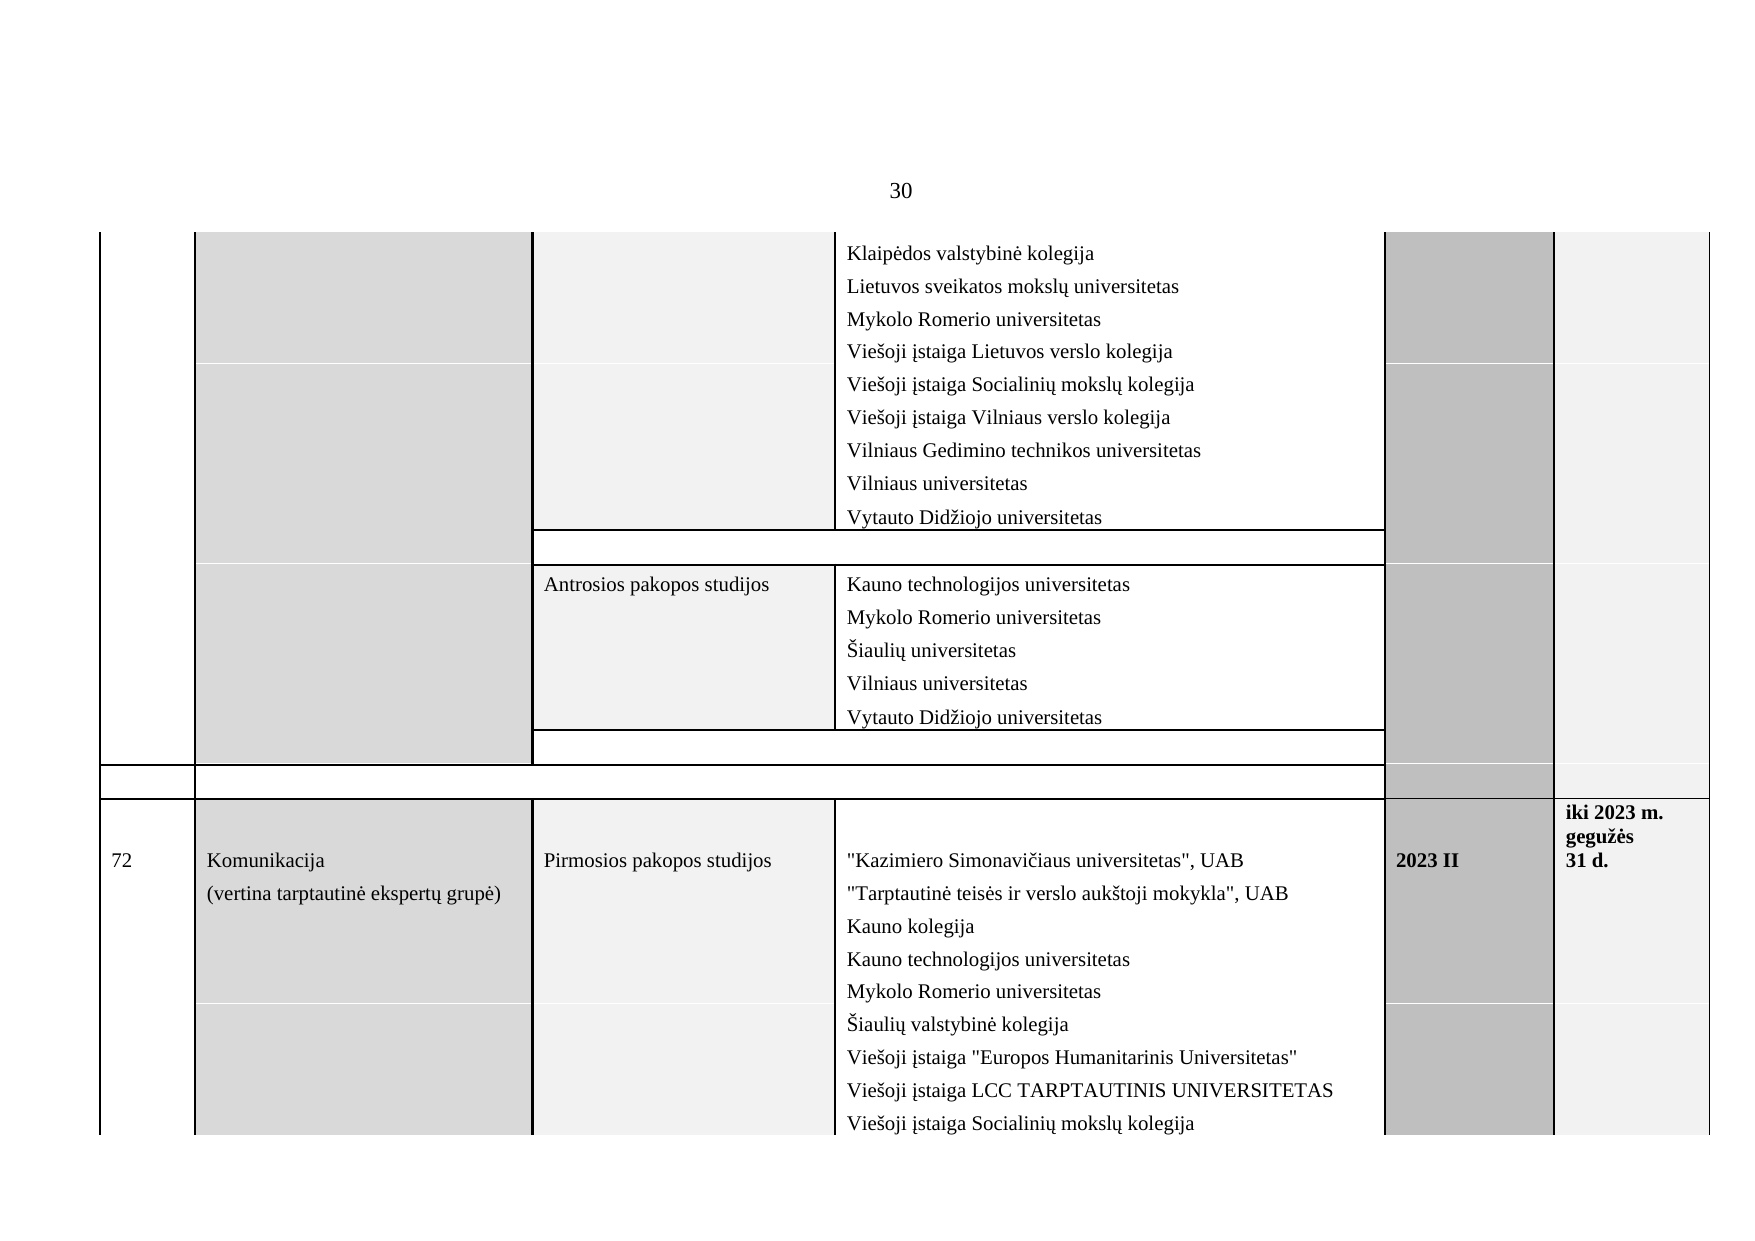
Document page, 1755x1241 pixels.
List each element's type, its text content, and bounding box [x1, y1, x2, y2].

table_cell Mykolo Romerio universitetas [836, 596, 1384, 629]
table_cell [534, 1102, 834, 1135]
table_cell [101, 529, 194, 563]
table_cell [101, 364, 194, 396]
table_cell [101, 564, 194, 596]
table_cell [101, 766, 194, 798]
table_cell [101, 596, 194, 629]
table_cell [196, 232, 531, 265]
table_cell Klaipėdos valstybinė kolegija [836, 232, 1384, 265]
table_cell [534, 629, 834, 662]
table_cell [1386, 529, 1553, 563]
table_cell [533, 766, 835, 798]
table_cell [534, 938, 834, 971]
table_cell [101, 1102, 194, 1135]
table_cell [101, 462, 194, 495]
table_cell [1386, 764, 1553, 798]
table_cell [1386, 905, 1553, 938]
table_cell [534, 429, 834, 462]
table_cell Mykolo Romerio universitetas [836, 298, 1384, 331]
table_cell [1386, 1102, 1553, 1135]
table_cell [1555, 265, 1709, 298]
table_cell [1386, 872, 1553, 905]
table_cell [1386, 1069, 1553, 1102]
table_cell [101, 331, 194, 363]
table_cell [1555, 764, 1709, 798]
table_cell [196, 662, 531, 695]
table_cell 72 [101, 800, 194, 872]
table_cell "Kazimiero Simonavičiaus universitetas", UAB [836, 800, 1384, 872]
table_cell Viešoji įstaiga Socialinių mokslų kolegija [836, 1102, 1384, 1135]
table_cell [101, 1036, 194, 1069]
table_cell 2023 II [1386, 799, 1553, 872]
table_cell [534, 1004, 834, 1036]
table_cell [534, 462, 834, 495]
table_cell [534, 905, 834, 938]
table_cell [101, 298, 194, 331]
table_cell [196, 462, 531, 495]
table_cell [1386, 364, 1553, 396]
table_cell [1555, 729, 1709, 763]
table_cell [1386, 462, 1553, 495]
table_cell [101, 629, 194, 662]
table_cell [196, 265, 531, 298]
table_cell iki 2023 m. gegužės 31 d. [1555, 799, 1709, 872]
table_cell [1386, 396, 1553, 429]
table_cell [835, 766, 1384, 798]
table_cell [101, 495, 194, 529]
table_cell [196, 1069, 531, 1102]
table_cell [1555, 364, 1709, 396]
table_cell [101, 662, 194, 695]
table_cell [534, 265, 834, 298]
table_cell [196, 495, 531, 529]
table_cell [1555, 662, 1709, 695]
table_cell Komunikacija [196, 800, 531, 872]
table_cell [196, 729, 531, 763]
table_cell [534, 396, 834, 429]
table_cell [1555, 331, 1709, 363]
table_cell [101, 872, 194, 905]
table_cell [1386, 429, 1553, 462]
table_cell Lietuvos sveikatos mokslų universitetas [836, 265, 1384, 298]
table_cell [101, 938, 194, 971]
table_cell [1555, 1102, 1709, 1135]
table_cell [101, 232, 194, 265]
table_cell [534, 1069, 834, 1102]
table_cell Šiaulių valstybinė kolegija [836, 1004, 1384, 1036]
table_cell [1555, 529, 1709, 563]
table_cell [1555, 232, 1709, 265]
table_cell Kauno kolegija [836, 905, 1384, 938]
table_cell Antrosios pakopos studijos Suma [534, 731, 1384, 763]
table_cell Informatika Suma [196, 766, 532, 798]
table_cell [1386, 1004, 1553, 1036]
table_cell [534, 331, 834, 363]
table_cell [1386, 629, 1553, 662]
table_cell [196, 1004, 531, 1036]
table_cell [1386, 331, 1553, 363]
table_cell Vilniaus Gedimino technikos universitetas [836, 429, 1384, 462]
table_cell [196, 364, 531, 396]
table_cell [1555, 629, 1709, 662]
table_cell Vilniaus universitetas [836, 662, 1384, 695]
table_cell [1555, 462, 1709, 495]
table_cell Kauno technologijos universitetas [836, 938, 1384, 971]
table_cell Antrosios pakopos studijos [534, 566, 834, 596]
table_cell [101, 429, 194, 462]
table_cell [1386, 938, 1553, 971]
table_cell (vertina tarptautinė ekspertų grupė) [196, 872, 531, 905]
table_cell [1386, 729, 1553, 763]
table_cell [1386, 695, 1553, 729]
table_cell [196, 396, 531, 429]
table_cell [101, 396, 194, 429]
table_cell [101, 1069, 194, 1102]
table_cell [196, 1036, 531, 1069]
table_cell [1555, 298, 1709, 331]
table_cell [1555, 938, 1709, 971]
table_cell [101, 905, 194, 938]
table_cell Kauno technologijos universitetas [836, 566, 1384, 596]
table_cell [534, 872, 834, 905]
table_cell [1555, 1036, 1709, 1069]
table_cell [1555, 429, 1709, 462]
table_cell Pirmosios pakopos studijos [534, 800, 834, 872]
table_cell Pirmosios pakopos studijos Suma [534, 531, 1384, 563]
table_cell [101, 265, 194, 298]
table_cell [196, 971, 531, 1003]
table_cell [196, 695, 531, 729]
table_cell [1386, 564, 1553, 596]
table_cell Mykolo Romerio universitetas [836, 971, 1384, 1003]
table_cell [1386, 596, 1553, 629]
table_cell [1555, 872, 1709, 905]
table_cell Viešoji įstaiga Socialinių mokslų kolegija [836, 364, 1384, 396]
table_cell [534, 695, 834, 729]
table_cell [196, 331, 531, 363]
table_cell Viešoji įstaiga Lietuvos verslo kolegija [836, 331, 1384, 363]
table_cell [534, 1036, 834, 1069]
table_cell Viešoji įstaiga Vilniaus verslo kolegija [836, 396, 1384, 429]
table_cell [1386, 971, 1553, 1003]
table_cell [534, 364, 834, 396]
table_cell [534, 596, 834, 629]
table_cell [101, 971, 194, 1003]
table_cell [1386, 495, 1553, 529]
table_cell [1555, 564, 1709, 596]
table_cell [196, 629, 531, 662]
table_cell Vytauto Didžiojo universitetas [836, 495, 1384, 529]
table_cell [101, 695, 194, 729]
table_cell [534, 662, 834, 695]
table_cell [534, 232, 834, 265]
table_cell [196, 429, 531, 462]
table_cell [1555, 971, 1709, 1003]
table_cell [196, 938, 531, 971]
table_cell [196, 529, 531, 563]
table_cell [1386, 298, 1553, 331]
table_cell [196, 905, 531, 938]
table_cell Vytauto Didžiojo universitetas [836, 695, 1384, 729]
table_cell [1386, 232, 1553, 265]
table_cell [1555, 695, 1709, 729]
table_cell Viešoji įstaiga LCC TARPTAUTINIS UNIVERSITETAS [836, 1069, 1384, 1102]
table_cell [1386, 662, 1553, 695]
table_cell [1555, 596, 1709, 629]
table_cell [1386, 1036, 1553, 1069]
table_cell [101, 1004, 194, 1036]
table_cell [1555, 1069, 1709, 1102]
table_cell "Tarptautinė teisės ir verslo aukštoji mokykla", UAB [836, 872, 1384, 905]
table_cell [196, 596, 531, 629]
table_cell [1555, 1004, 1709, 1036]
table_cell Šiaulių universitetas [836, 629, 1384, 662]
table_cell [534, 971, 834, 1003]
table_cell [196, 1102, 531, 1135]
table_cell [101, 729, 194, 763]
table_cell [196, 564, 531, 596]
table_cell [1555, 396, 1709, 429]
table_cell Viešoji įstaiga "Europos Humanitarinis Universitetas" [836, 1036, 1384, 1069]
table_cell [1555, 905, 1709, 938]
table_cell [1386, 265, 1553, 298]
table_cell [534, 495, 834, 529]
table_cell [196, 298, 531, 331]
table_cell [534, 298, 834, 331]
table_cell Vilniaus universitetas [836, 462, 1384, 495]
table_cell [1555, 495, 1709, 529]
